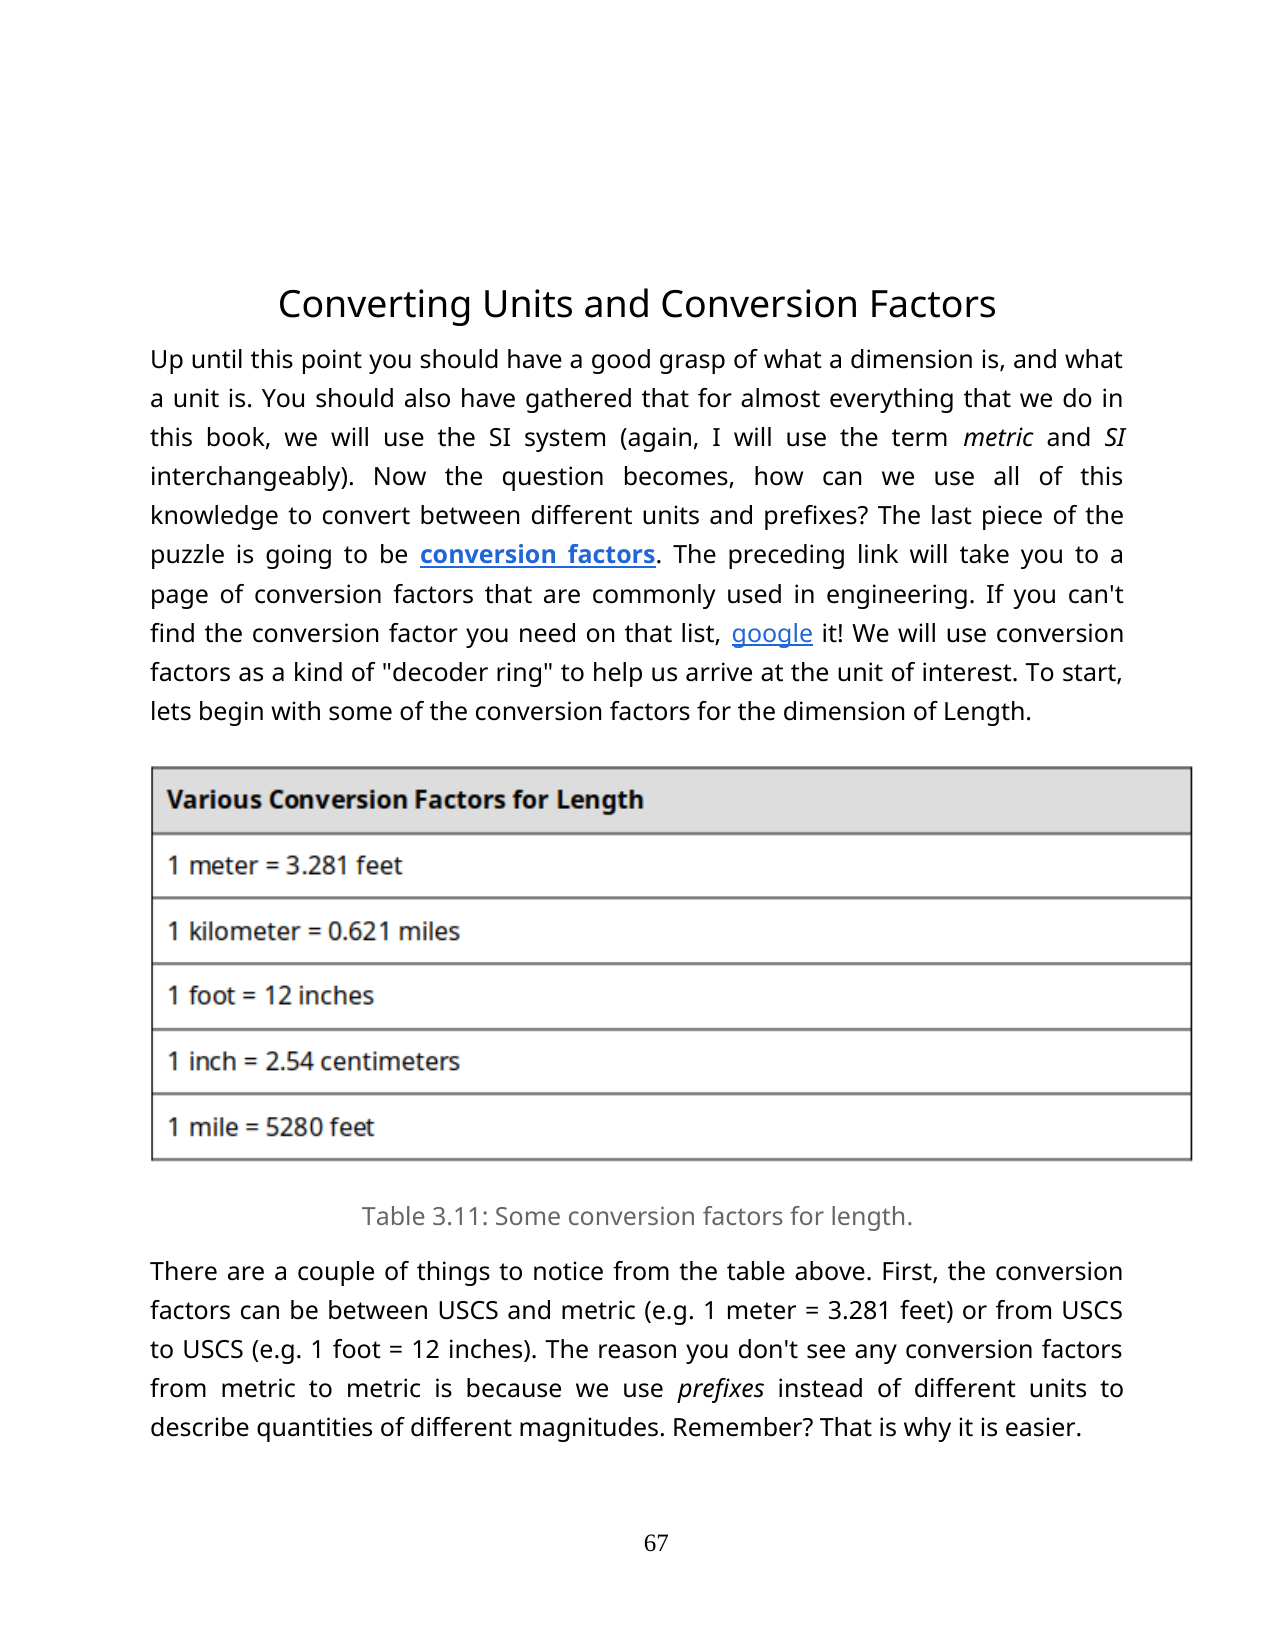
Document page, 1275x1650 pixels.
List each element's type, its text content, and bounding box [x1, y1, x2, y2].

picture [150, 766, 1194, 1163]
text Up until this point you should have a good grasp of what a dimension is, and what a unit is. You should also have gathered that for almost everything that we do in this book, we will use the SI system (again, I will use the term metric and SI interchangeably). Now the question becomes, how can we use all of this knowledge to convert between different units and prefixes? The last piece of the puzzle is going to be conversion factors. The preceding link will take you to a page of conversion factors that are commonly used in engineering. If you can't find the conversion factor you need on that list, google it! We will use conversion factors as a kind of "decoder ring" to help us arrive at the unit of interest. To start, lets begin with some of the conversion factors for the dimension of Length. [150, 341, 1125, 728]
text Table 3.11: Some conversion factors for length. [150, 1198, 1125, 1232]
subtitle Converting Units and Conversion Factors [150, 277, 1125, 328]
text There are a couple of things to notice from the table above. First, the conversion factors can be between USCS and metric (e.g. 1 meter = 3.281 feet) or from USCS to USCS (e.g. 1 foot = 12 inches). The reason you don't see any conversion factors from metric to metric is because we use prefixes instead of different units to describe quantities of different magnitudes. Remember? That is why it is easier. [150, 1253, 1125, 1444]
